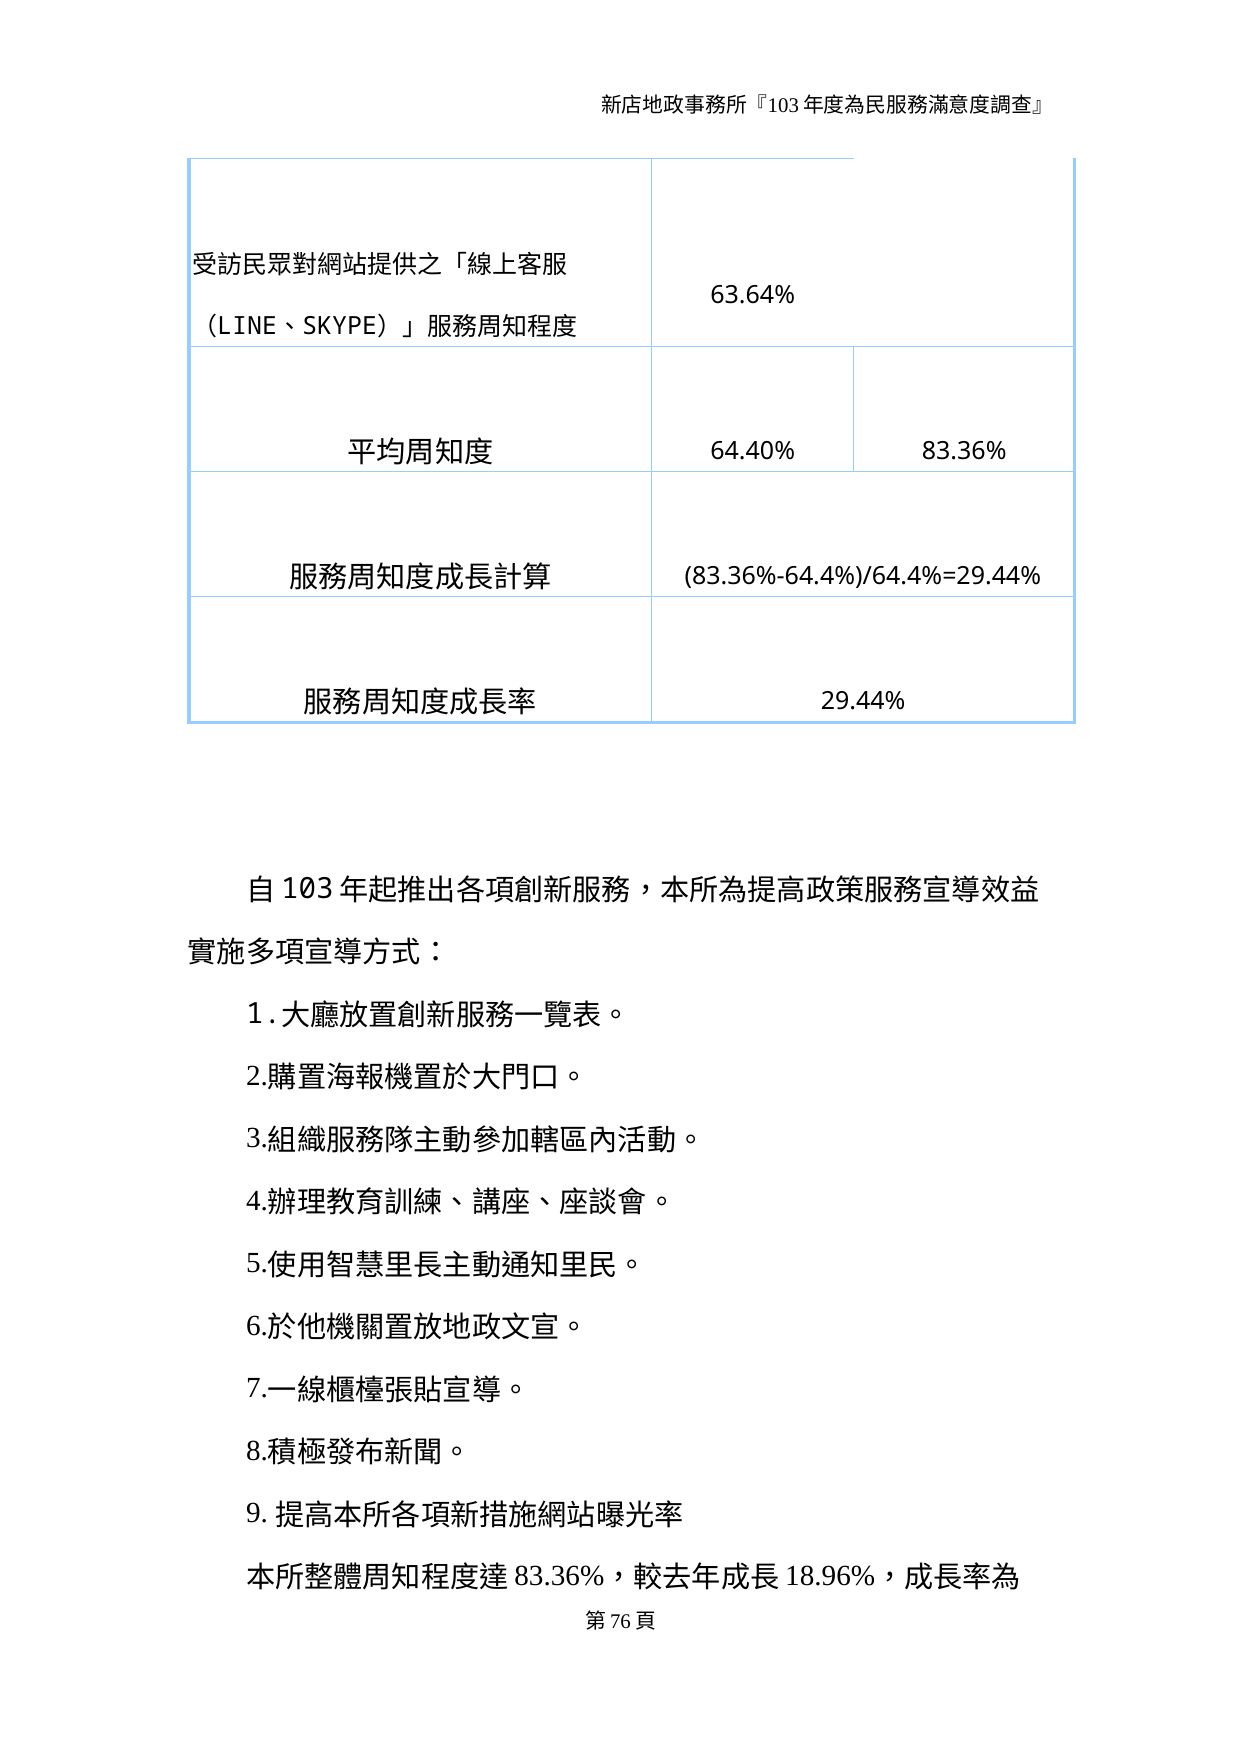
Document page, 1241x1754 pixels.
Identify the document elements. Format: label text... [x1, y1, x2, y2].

text 2.購置海報機置於大門口。 [187, 1033, 1053, 1096]
text 自103年起推出各項創新服務，本所為提高政策服務宣導效益實施多項宣導方式： [187, 846, 1053, 971]
text 4.辦理教育訓練、講座、座談會。 [187, 1158, 1053, 1221]
text 1.大廳放置創新服務一覽表。 [187, 971, 1053, 1033]
text 3.組織服務隊主動參加轄區內活動。 [187, 1096, 1053, 1158]
table_cell [854, 158, 1073, 346]
text 7.一線櫃檯張貼宣導。 [187, 1346, 1053, 1408]
table_cell 63.64% [652, 159, 853, 346]
text 8.積極發布新聞。 [187, 1408, 1053, 1471]
table_cell (83.36%-64.4%)/64.4%=29.44% [652, 472, 1073, 596]
text 本所整體周知程度達83.36%，較去年成長18.96%，成長率為 [187, 1533, 1053, 1596]
table_cell 平均周知度 [191, 347, 651, 471]
table_cell 83.36% [854, 347, 1073, 471]
text 5.使用智慧里長主動通知里民。 [187, 1221, 1053, 1283]
table_cell 服務周知度成長計算 [191, 472, 651, 596]
text 6.於他機關置放地政文宣。 [187, 1283, 1053, 1346]
text 9. 提高本所各項新措施網站曝光率 [187, 1471, 1053, 1533]
table_cell 受訪民眾對網站提供之「線上客服（LINE、SKYPE）」服務周知程度 [191, 159, 651, 346]
table_cell 64.40% [652, 347, 853, 471]
table_cell 29.44% [652, 597, 1073, 721]
table_cell 服務周知度成長率 [191, 597, 651, 721]
